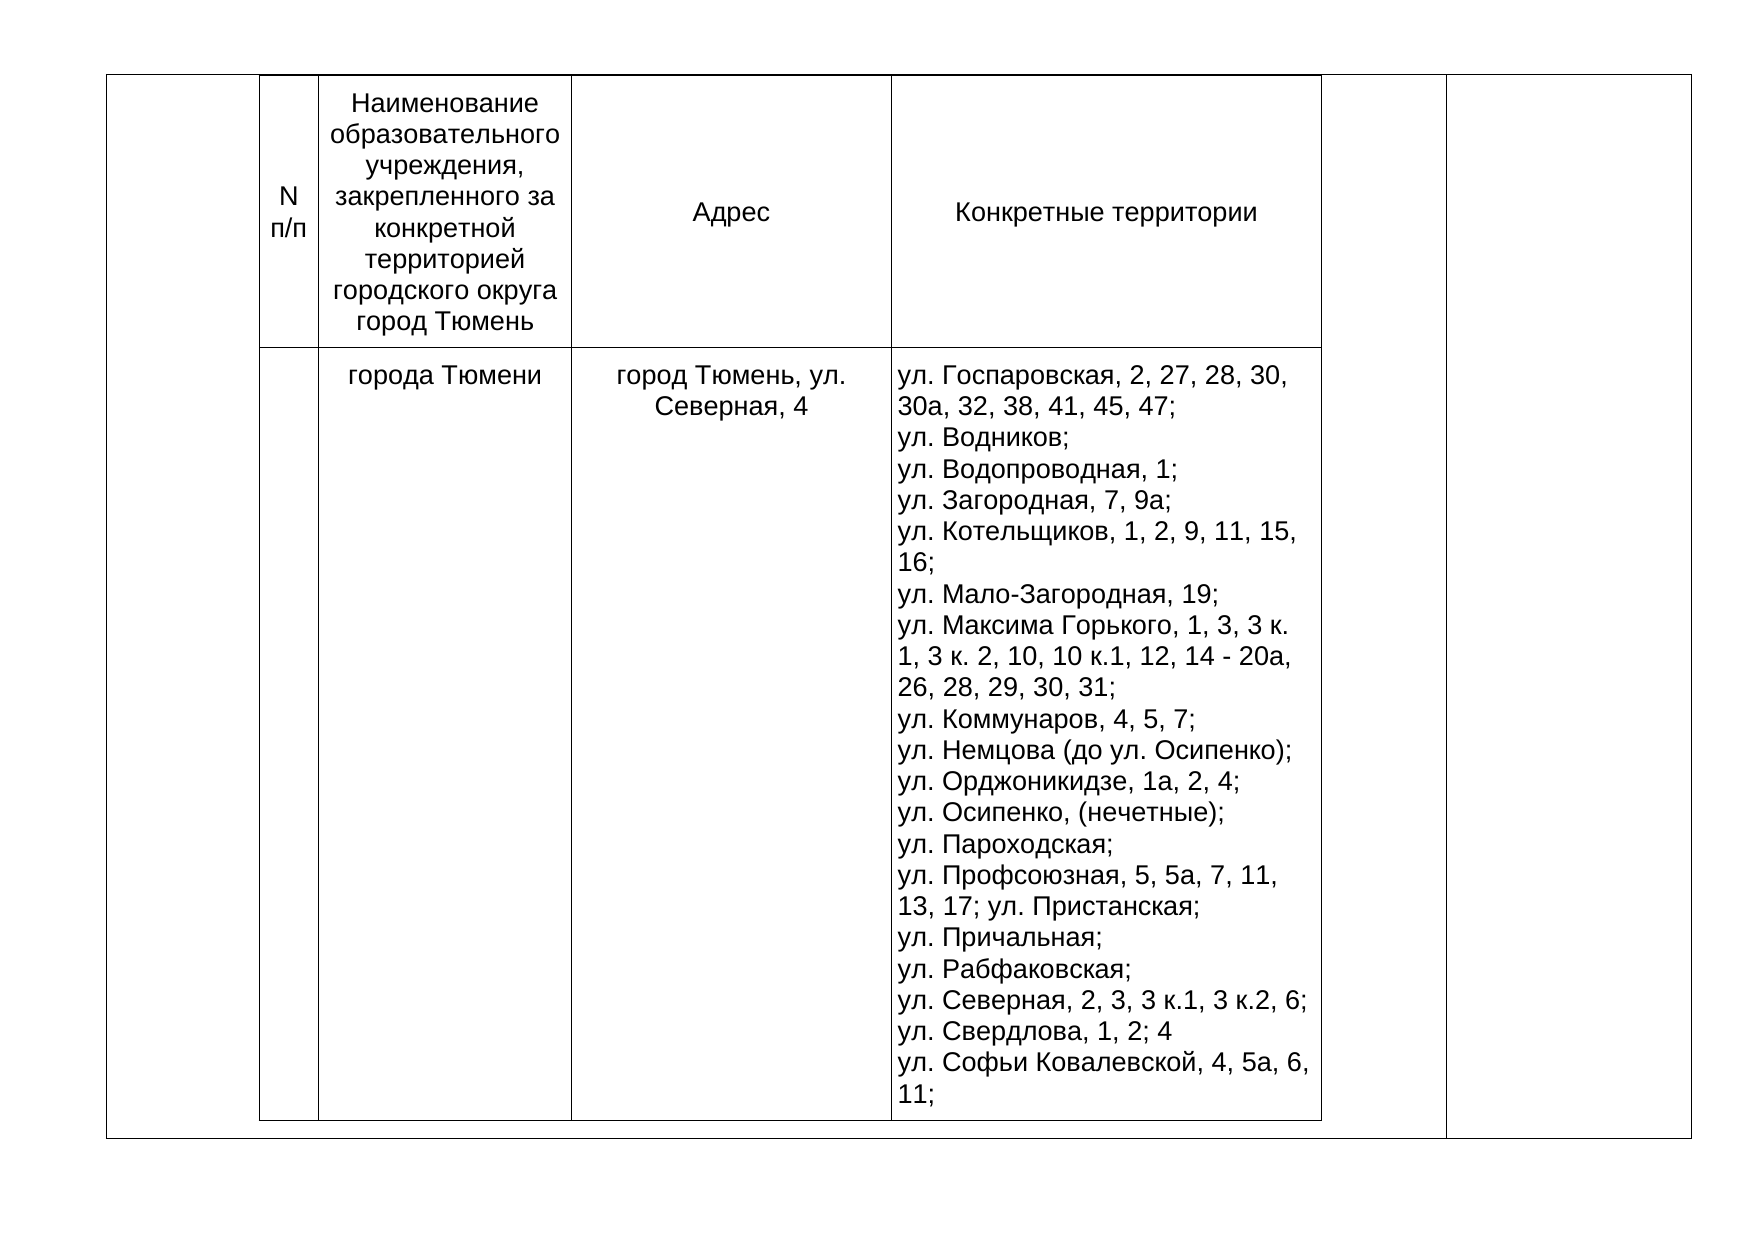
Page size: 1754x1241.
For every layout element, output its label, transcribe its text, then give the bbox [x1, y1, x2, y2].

table_cell города Тюмени [319, 348, 571, 1119]
table_cell [260, 348, 318, 1119]
table_header Адрес [572, 76, 891, 347]
table_cell ул. Госпаровская, 2, 27, 28, 30, 30а, 32, 38, 41, 45, 47; ул. Водников; ул. Водопроводная, 1; ул. Загородная, 7, 9а; ул. Котельщиков, 1, 2, 9, 11, 15, 16; ул. Мало-Загородная, 19; ул. Максима Горького, 1, 3, 3 к. 1, 3 к. 2, 10, 10 к.1, 12, 14 - 20а, 26, 28, 29, 30, 31; ул. Коммунаров, 4, 5, 7; ул. Немцова (до ул. Осипенко); ул. Орджоникидзе, 1а, 2, 4; ул. Осипенко, (нечетные); ул. Пароходская; ул. Профсоюзная, 5, 5а, 7, 11, 13, 17; ул. Пристанская; ул. Причальная; ул. Рабфаковская; ул. Северная, 2, 3, 3 к.1, 3 к.2, 6; ул. Свердлова, 1, 2; 4 ул. Софьи Ковалевской, 4, 5а, 6, 11; [892, 348, 1321, 1119]
table_header Конкретные территории [892, 76, 1321, 347]
table_header N п/п [260, 76, 318, 347]
table_header Наименование образовательного учреждения, закрепленного за конкретной территорией городского округа город Тюмень [319, 76, 571, 347]
table_header [107, 75, 1446, 1137]
table_header [1447, 75, 1691, 1137]
table_cell город Тюмень, ул. Северная, 4 [572, 348, 891, 1119]
